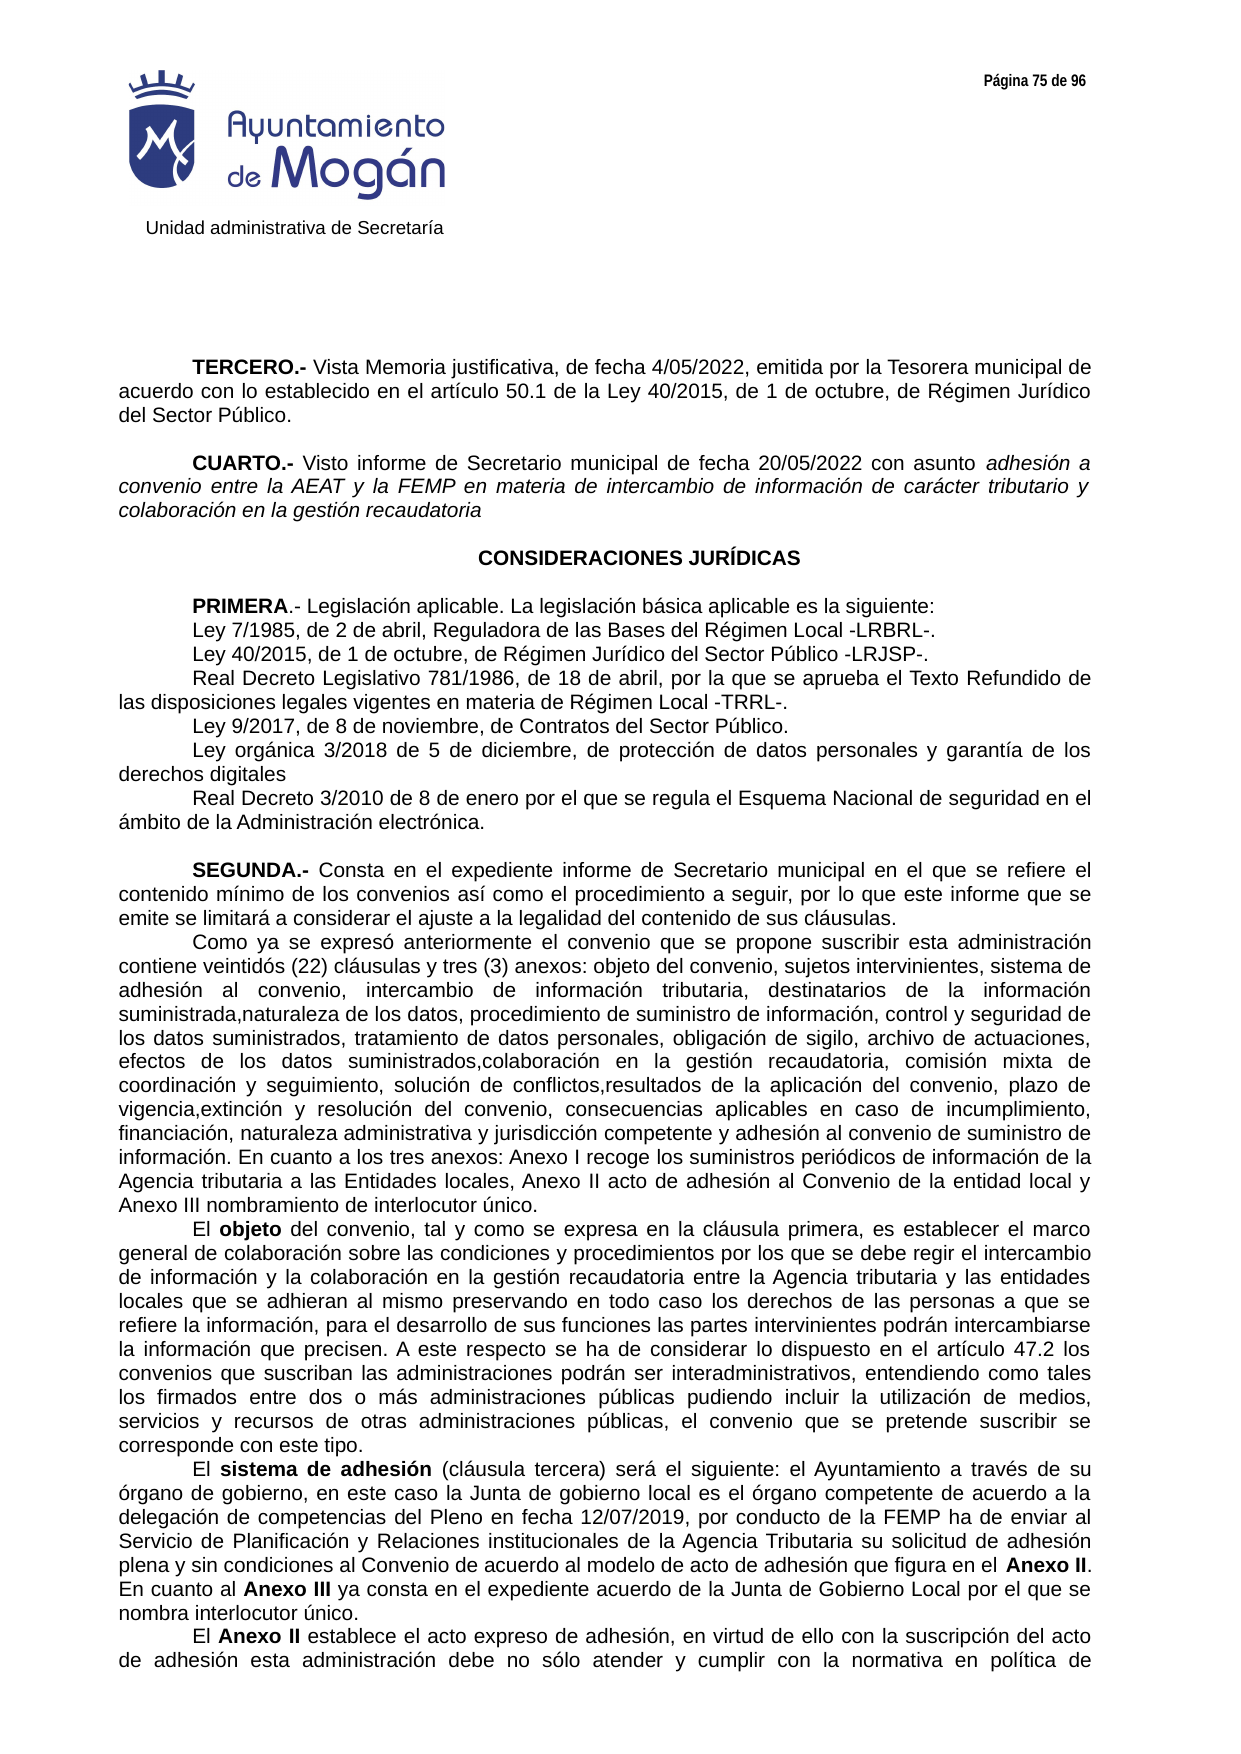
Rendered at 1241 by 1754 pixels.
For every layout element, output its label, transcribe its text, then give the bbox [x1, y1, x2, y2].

text PRIMERA.- Legislación aplicable. La legislación básica aplicable es la siguiente: [118, 594, 1092, 618]
text El sistema de adhesión (cláusula tercera) será el siguiente: el Ayuntamiento a través de su órgano de gobierno, en este caso la Junta de gobierno local es el órgano competente de acuerdo a la delegación de competencias del Pleno en fecha 12/07/2019, por conducto de la FEMP ha de enviar al Servicio de Planificación y Relaciones institucionales de la Agencia Tributaria su solicitud de adhesión plena y sin condiciones al Convenio de acuerdo al modelo de acto de adhesión que figura en el Anexo II. En cuanto al Anexo III ya consta en el expediente acuerdo de la Junta de Gobierno Local por el que se nombra interlocutor único. [118, 1457, 1092, 1624]
text Ley orgánica 3/2018 de 5 de diciembre, de protección de datos personales y garantía de los derechos digitales [118, 738, 1092, 786]
text El Anexo II establece el acto expreso de adhesión, en virtud de ello con la suscripción del acto de adhesión esta administración debe no sólo atender y cumplir con la normativa en política de [118, 1624, 1092, 1672]
text Ley 40/2015, de 1 de octubre, de Régimen Jurídico del Sector Público -LRJSP-. [118, 642, 1092, 666]
text CONSIDERACIONES JURÍDICAS [118, 546, 1092, 570]
text TERCERO.- Vista Memoria justificativa, de fecha 4/05/2022, emitida por la Tesorera municipal de acuerdo con lo establecido en el artículo 50.1 de la Ley 40/2015, de 1 de octubre, de Régimen Jurídico del Sector Público. [118, 354, 1092, 426]
text Ley 9/2017, de 8 de noviembre, de Contratos del Sector Público. [118, 714, 1092, 738]
text El objeto del convenio, tal y como se expresa en la cláusula primera, es establecer el marco general de colaboración sobre las condiciones y procedimientos por los que se debe regir el intercambio de información y la colaboración en la gestión recaudatoria entre la Agencia tributaria y las entidades locales que se adhieran al mismo preservando en todo caso los derechos de las personas a que se refiere la información, para el desarrollo de sus funciones las partes intervinientes podrán intercambiarse la información que precisen. A este respecto se ha de considerar lo dispuesto en el artículo 47.2 los convenios que suscriban las administraciones podrán ser interadministrativos, entendiendo como tales los firmados entre dos o más administraciones públicas pudiendo incluir la utilización de medios, servicios y recursos de otras administraciones públicas, el convenio que se pretende suscribir se corresponde con este tipo. [118, 1217, 1092, 1457]
text SEGUNDA.- Consta en el expediente informe de Secretario municipal en el que se refiere el contenido mínimo de los convenios así como el procedimiento a seguir, por lo que este informe que se emite se limitará a considerar el ajuste a la legalidad del contenido de sus cláusulas. [118, 858, 1092, 929]
picture [128, 70, 445, 206]
text Real Decreto 3/2010 de 8 de enero por el que se regula el Esquema Nacional de seguridad en el ámbito de la Administración electrónica. [118, 786, 1092, 834]
text Ley 7/1985, de 2 de abril, Reguladora de las Bases del Régimen Local -LRBRL-. [118, 618, 1092, 642]
text CUARTO.- Visto informe de Secretario municipal de fecha 20/05/2022 con asunto adhesión a convenio entre la AEAT y la FEMP en materia de intercambio de información de carácter tributario y colaboración en la gestión recaudatoria [118, 450, 1092, 522]
text Real Decreto Legislativo 781/1986, de 18 de abril, por la que se aprueba el Texto Refundido de las disposiciones legales vigentes en materia de Régimen Local -TRRL-. [118, 666, 1092, 714]
text Como ya se expresó anteriormente el convenio que se propone suscribir esta administración contiene veintidós (22) cláusulas y tres (3) anexos: objeto del convenio, sujetos intervinientes, sistema de adhesión al convenio, intercambio de información tributaria, destinatarios de la información suministrada,naturaleza de los datos, procedimiento de suministro de información, control y seguridad de los datos suministrados, tratamiento de datos personales, obligación de sigilo, archivo de actuaciones, efectos de los datos suministrados,colaboración en la gestión recaudatoria, comisión mixta de coordinación y seguimiento, solución de conflictos,resultados de la aplicación del convenio, plazo de vigencia,extinción y resolución del convenio, consecuencias aplicables en caso de incumplimiento, financiación, naturaleza administrativa y jurisdicción competente y adhesión al convenio de suministro de información. En cuanto a los tres anexos: Anexo I recoge los suministros periódicos de información de la Agencia tributaria a las Entidades locales, Anexo II acto de adhesión al Convenio de la entidad local y Anexo III nombramiento de interlocutor único. [118, 929, 1092, 1217]
